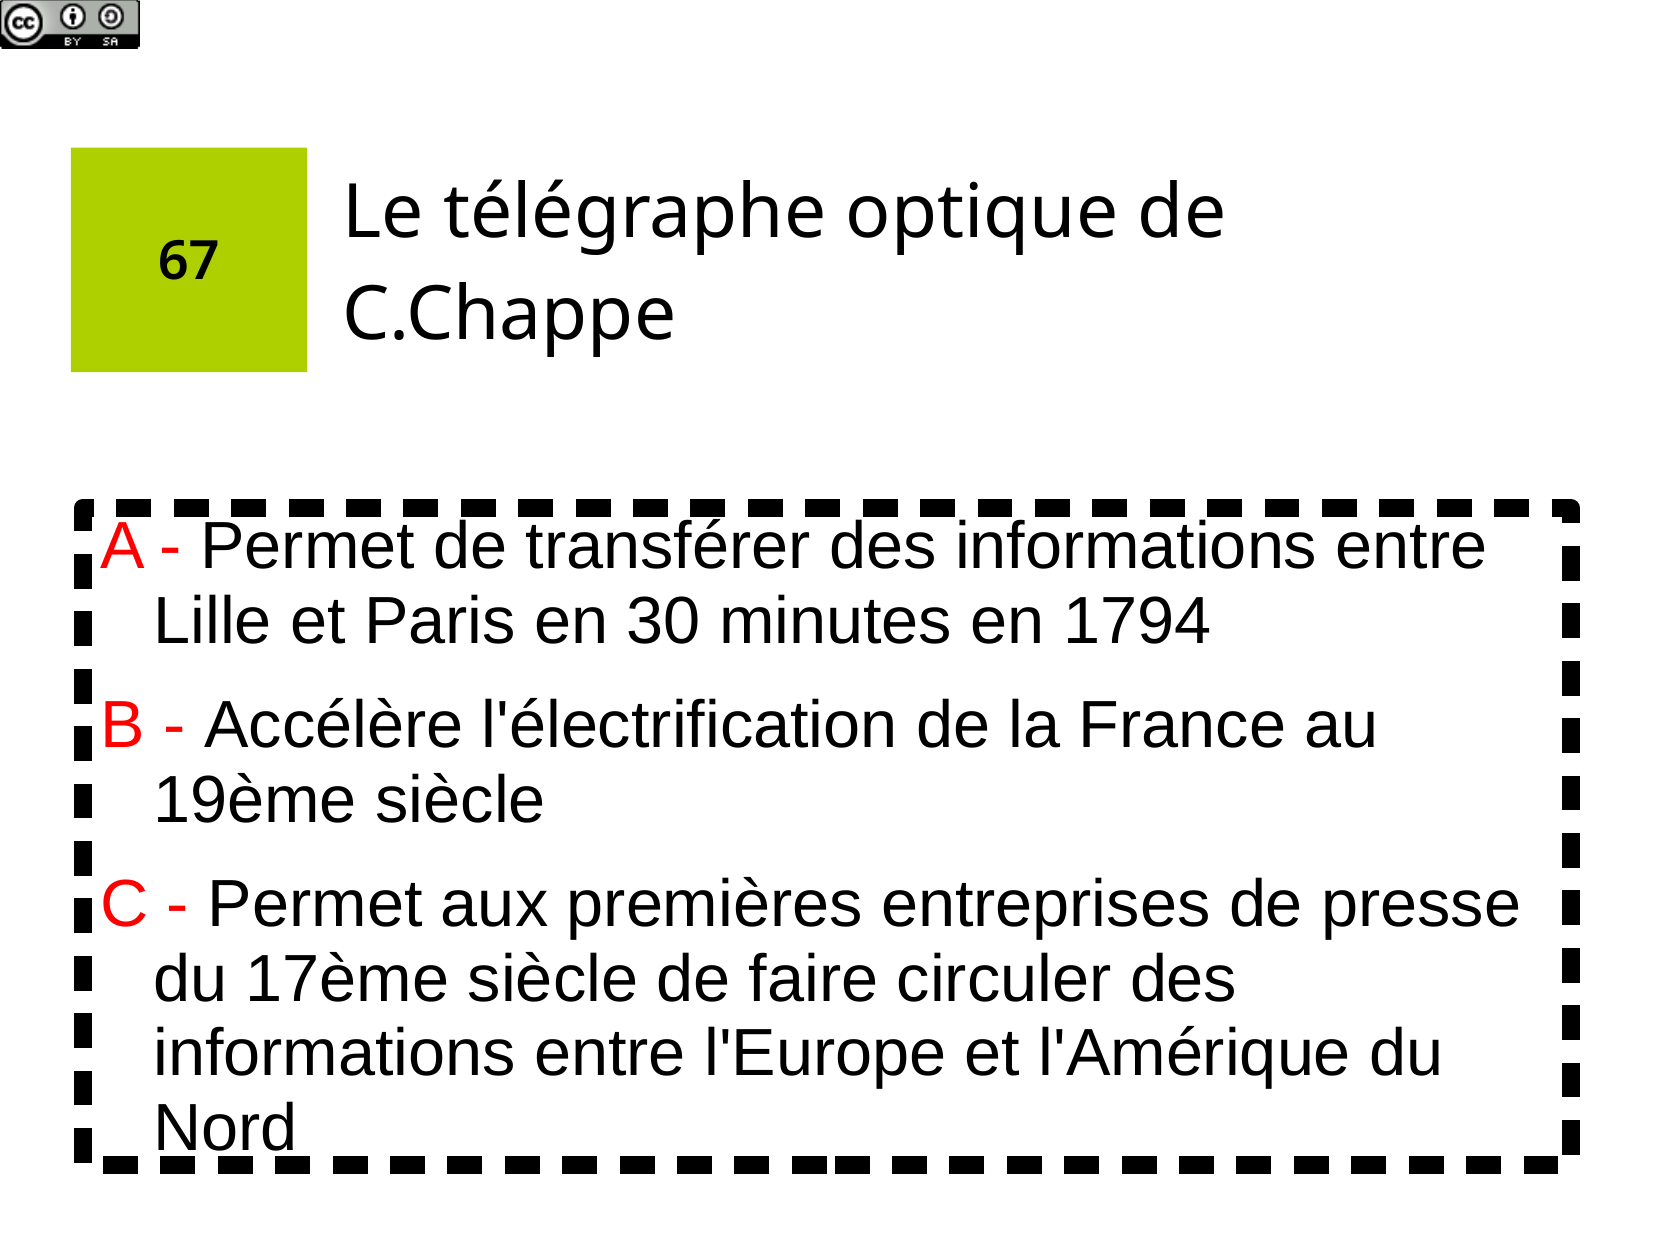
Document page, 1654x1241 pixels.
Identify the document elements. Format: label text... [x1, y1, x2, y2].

list Permet de transférer des informations entre Lille et Paris en 30 minutes en 1794 Accélère l'électrification de la France au 19ème siècle Permet aux premières entreprises de presse du 17ème siècle de faire circuler des informations entre l'Europe et l'Amérique du Nord [82, 507, 1571, 1165]
title Le télégraphe optique de C.Chappe [342, 59, 1571, 461]
picture [0, 0, 140, 49]
